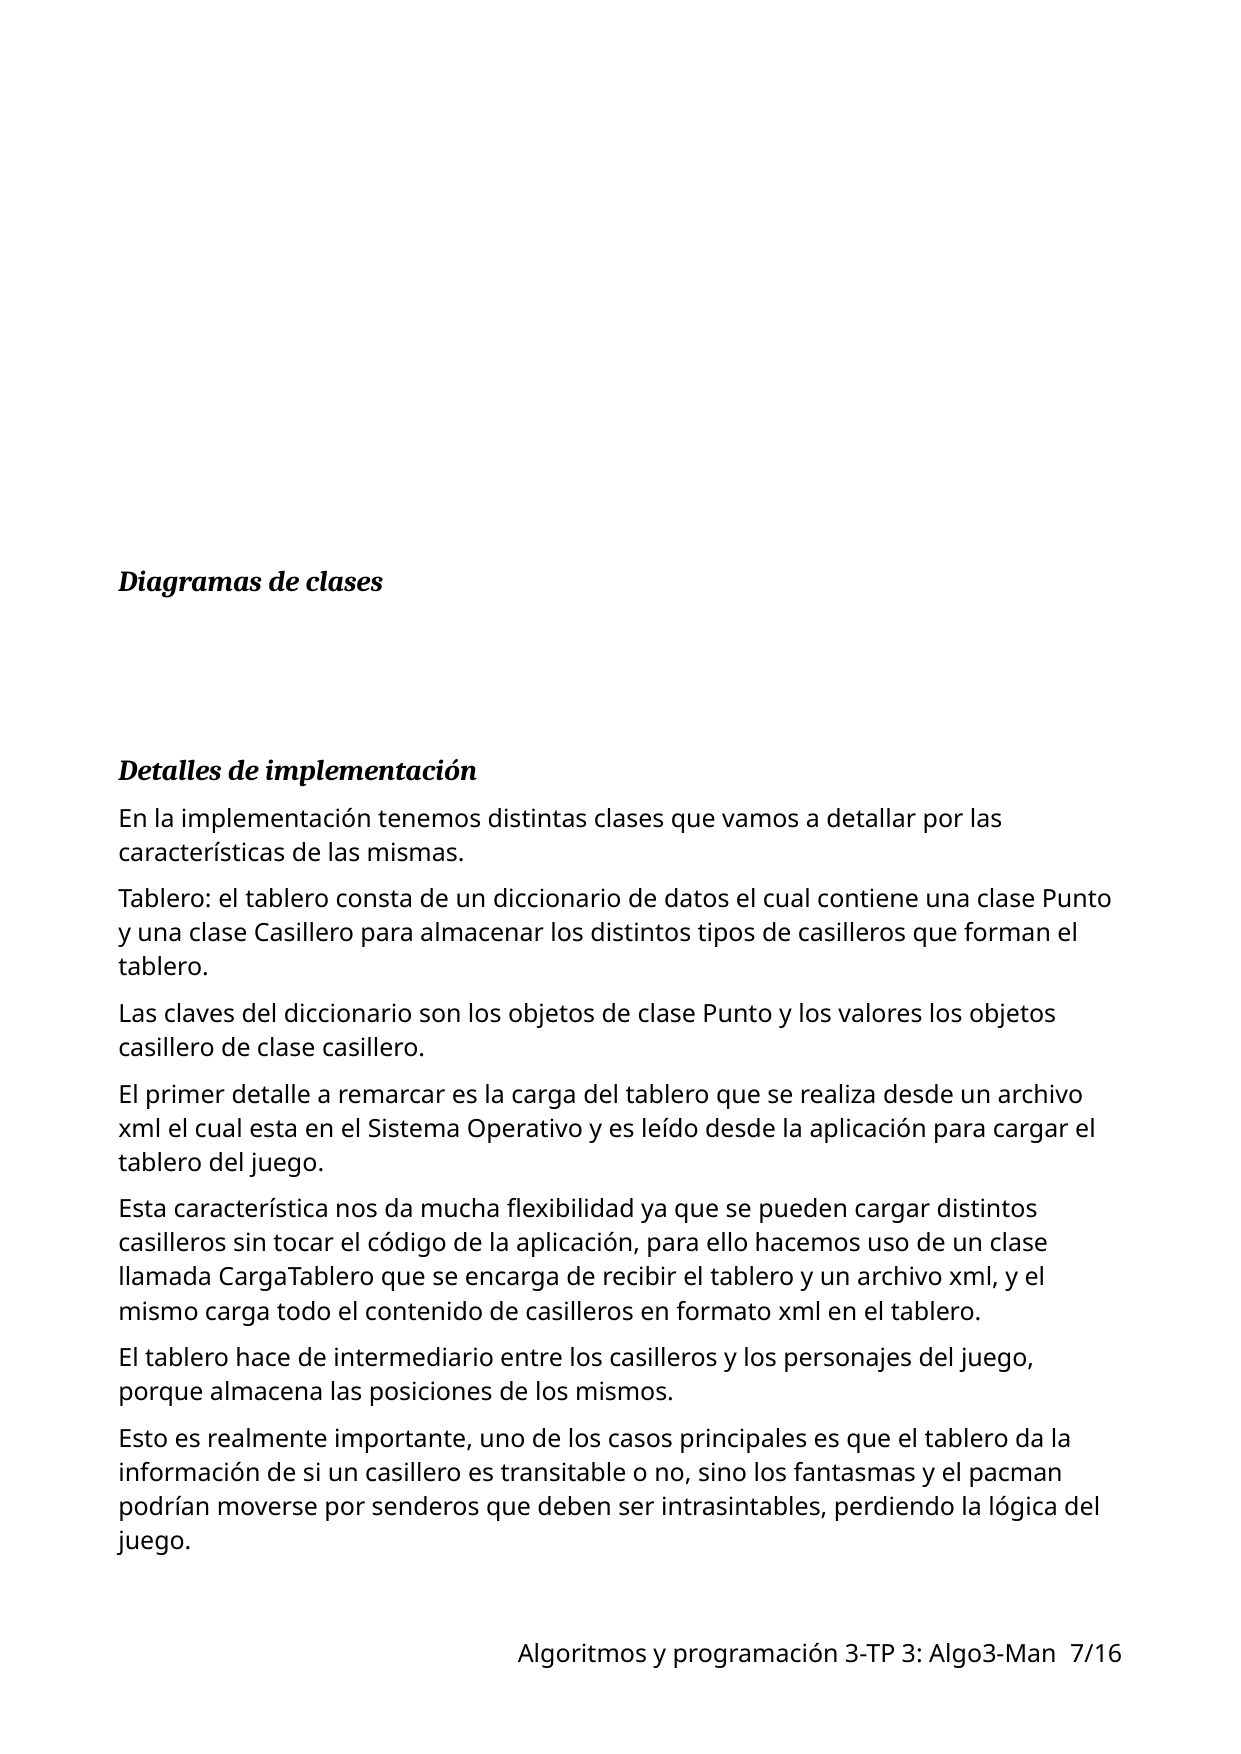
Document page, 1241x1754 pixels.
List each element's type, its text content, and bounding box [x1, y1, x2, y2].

subtitle Detalles de implementación [118, 754, 1122, 788]
text Tablero: el tablero consta de un diccionario de datos el cual contiene una clase Punto y una clase Casillero para almacenar los distintos tipos de casilleros que forman el tablero. [118, 881, 1122, 983]
text El primer detalle a remarcar es la carga del tablero que se realiza desde un archivo xml el cual esta en el Sistema Operativo y es leído desde la aplicación para cargar el tablero del juego. [118, 1076, 1122, 1178]
subtitle Diagramas de clases [118, 566, 1122, 599]
text Esta característica nos da mucha flexibilidad ya que se pueden cargar distintos casilleros sin tocar el código de la aplicación, para ello hacemos uso de un clase llamada CargaTablero que se encarga de recibir el tablero y un archivo xml, y el mismo carga todo el contenido de casilleros en formato xml en el tablero. [118, 1191, 1122, 1327]
text Esto es realmente importante, uno de los casos principales es que el tablero da la información de si un casillero es transitable o no, sino los fantasmas y el pacman podrían moverse por senderos que deben ser intrasintables, perdiendo la lógica del juego. [118, 1420, 1122, 1557]
text El tablero hace de intermediario entre los casilleros y los personajes del juego, porque almacena las posiciones de los mismos. [118, 1340, 1122, 1408]
text En la implementación tenemos distintas clases que vamos a detallar por las características de las mismas. [118, 800, 1122, 868]
text Las claves del diccionario son los objetos de clase Punto y los valores los objetos casillero de clase casillero. [118, 996, 1122, 1064]
